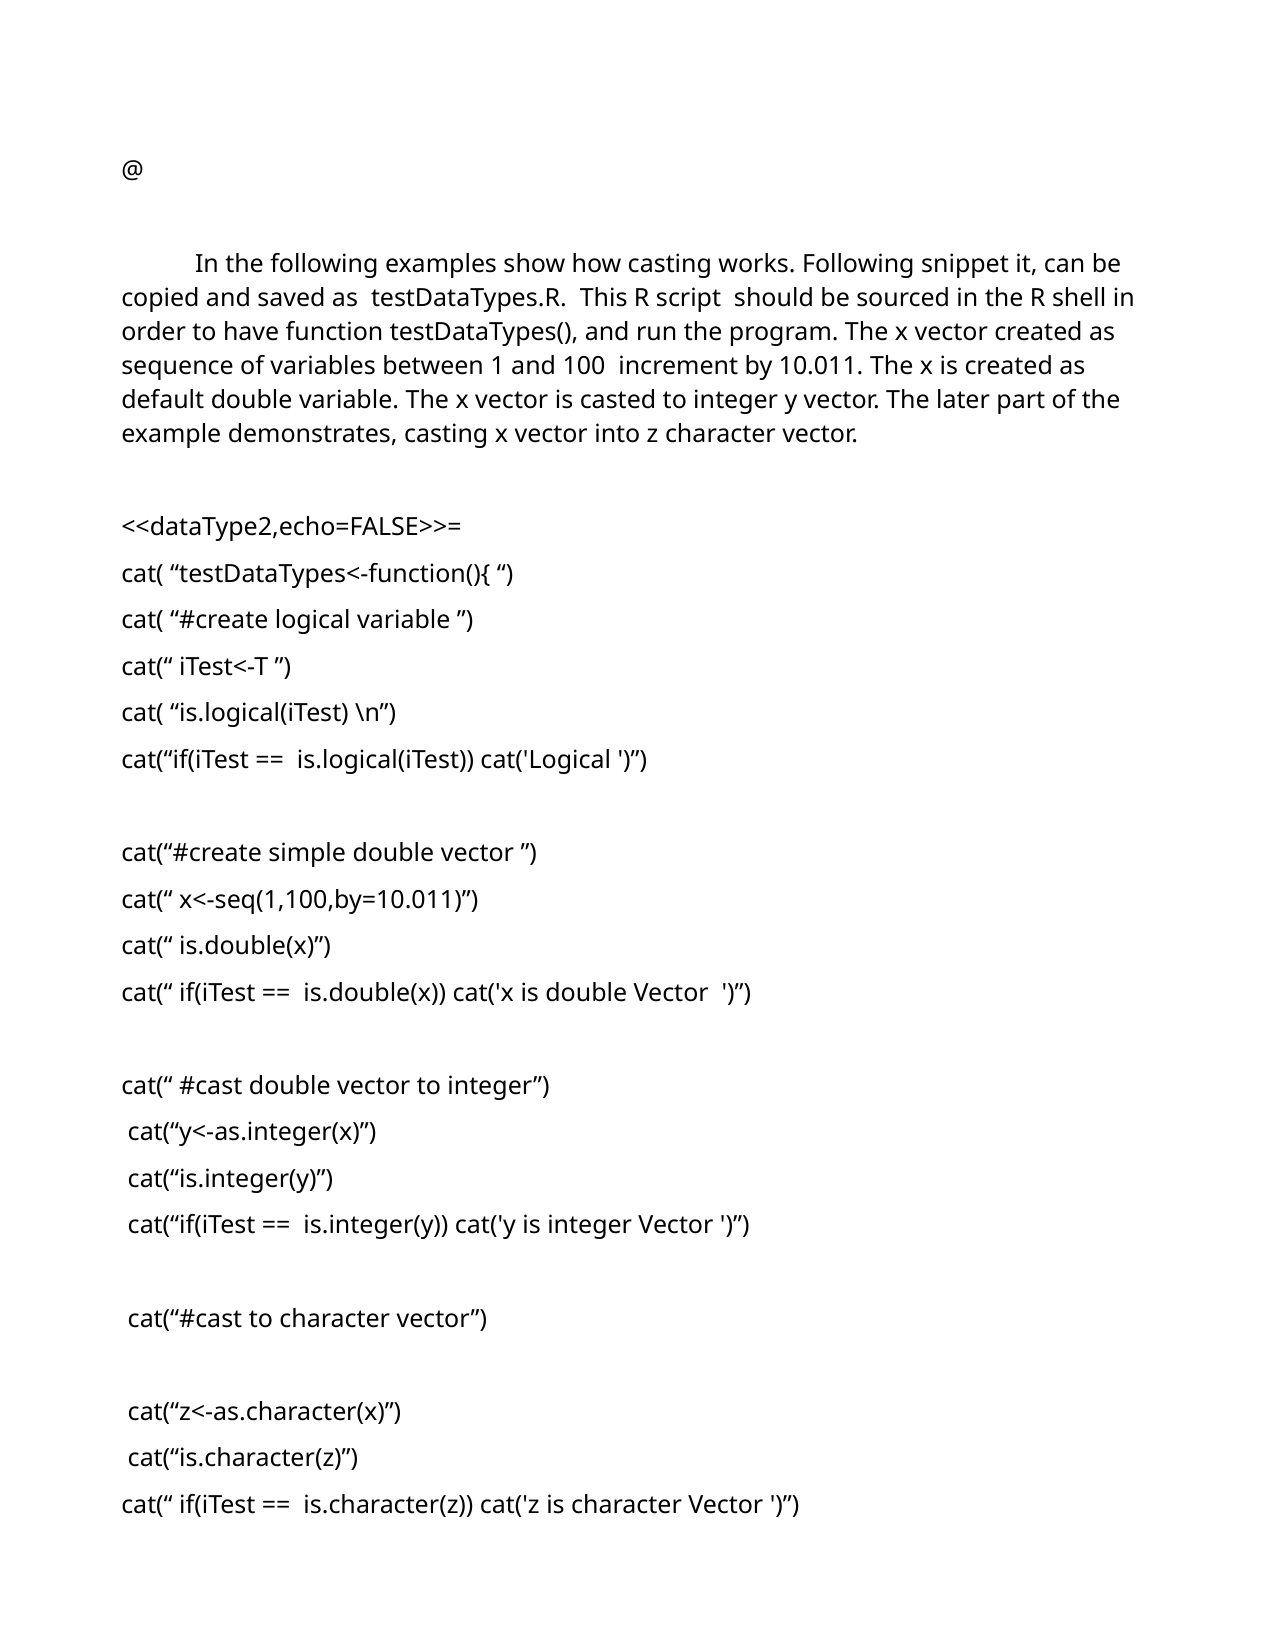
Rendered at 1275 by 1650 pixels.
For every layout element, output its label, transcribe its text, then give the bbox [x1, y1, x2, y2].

text cat(“is.character(z)”) [121, 1440, 1158, 1474]
text cat(“if(iTest == is.logical(iTest)) cat('Logical ')”) [121, 742, 1158, 776]
text @ [121, 152, 1158, 186]
text cat(“#create simple double vector ”) [121, 835, 1158, 869]
text cat(“ x<-seq(1,100,by=10.011)”) [121, 881, 1158, 915]
text cat( “testDataTypes<-function(){ “) [121, 555, 1158, 589]
text In the following examples show how casting works. Following snippet it, can be copied and saved as testDataTypes.R. This R script should be sourced in the R shell in order to have function testDataTypes(), and run the program. The x vector created as sequence of variables between 1 and 100 increment by 10.011. The x is created as default double variable. The x vector is casted to integer y vector. The later part of the example demonstrates, casting x vector into z character vector. [121, 245, 1158, 450]
text cat(“#cast to character vector”) [121, 1300, 1158, 1334]
text cat(“y<-as.integer(x)”) [121, 1114, 1158, 1148]
text cat(“is.integer(y)”) [121, 1161, 1158, 1195]
text cat(“ #cast double vector to integer”) [121, 1067, 1158, 1102]
text cat(“ is.double(x)”) [121, 928, 1158, 962]
text cat(“ iTest<-T ”) [121, 648, 1158, 682]
text cat(“ if(iTest == is.character(z)) cat('z is character Vector ')”) [121, 1487, 1158, 1521]
text cat(“ if(iTest == is.double(x)) cat('x is double Vector ')”) [121, 974, 1158, 1008]
text <<dataType2,echo=FALSE>>= [121, 509, 1158, 543]
text cat(“z<-as.character(x)”) [121, 1393, 1158, 1427]
text cat( “#create logical variable ”) [121, 602, 1158, 636]
text cat( “is.logical(iTest) \n”) [121, 695, 1158, 729]
text cat(“if(iTest == is.integer(y)) cat('y is integer Vector ')”) [121, 1207, 1158, 1241]
